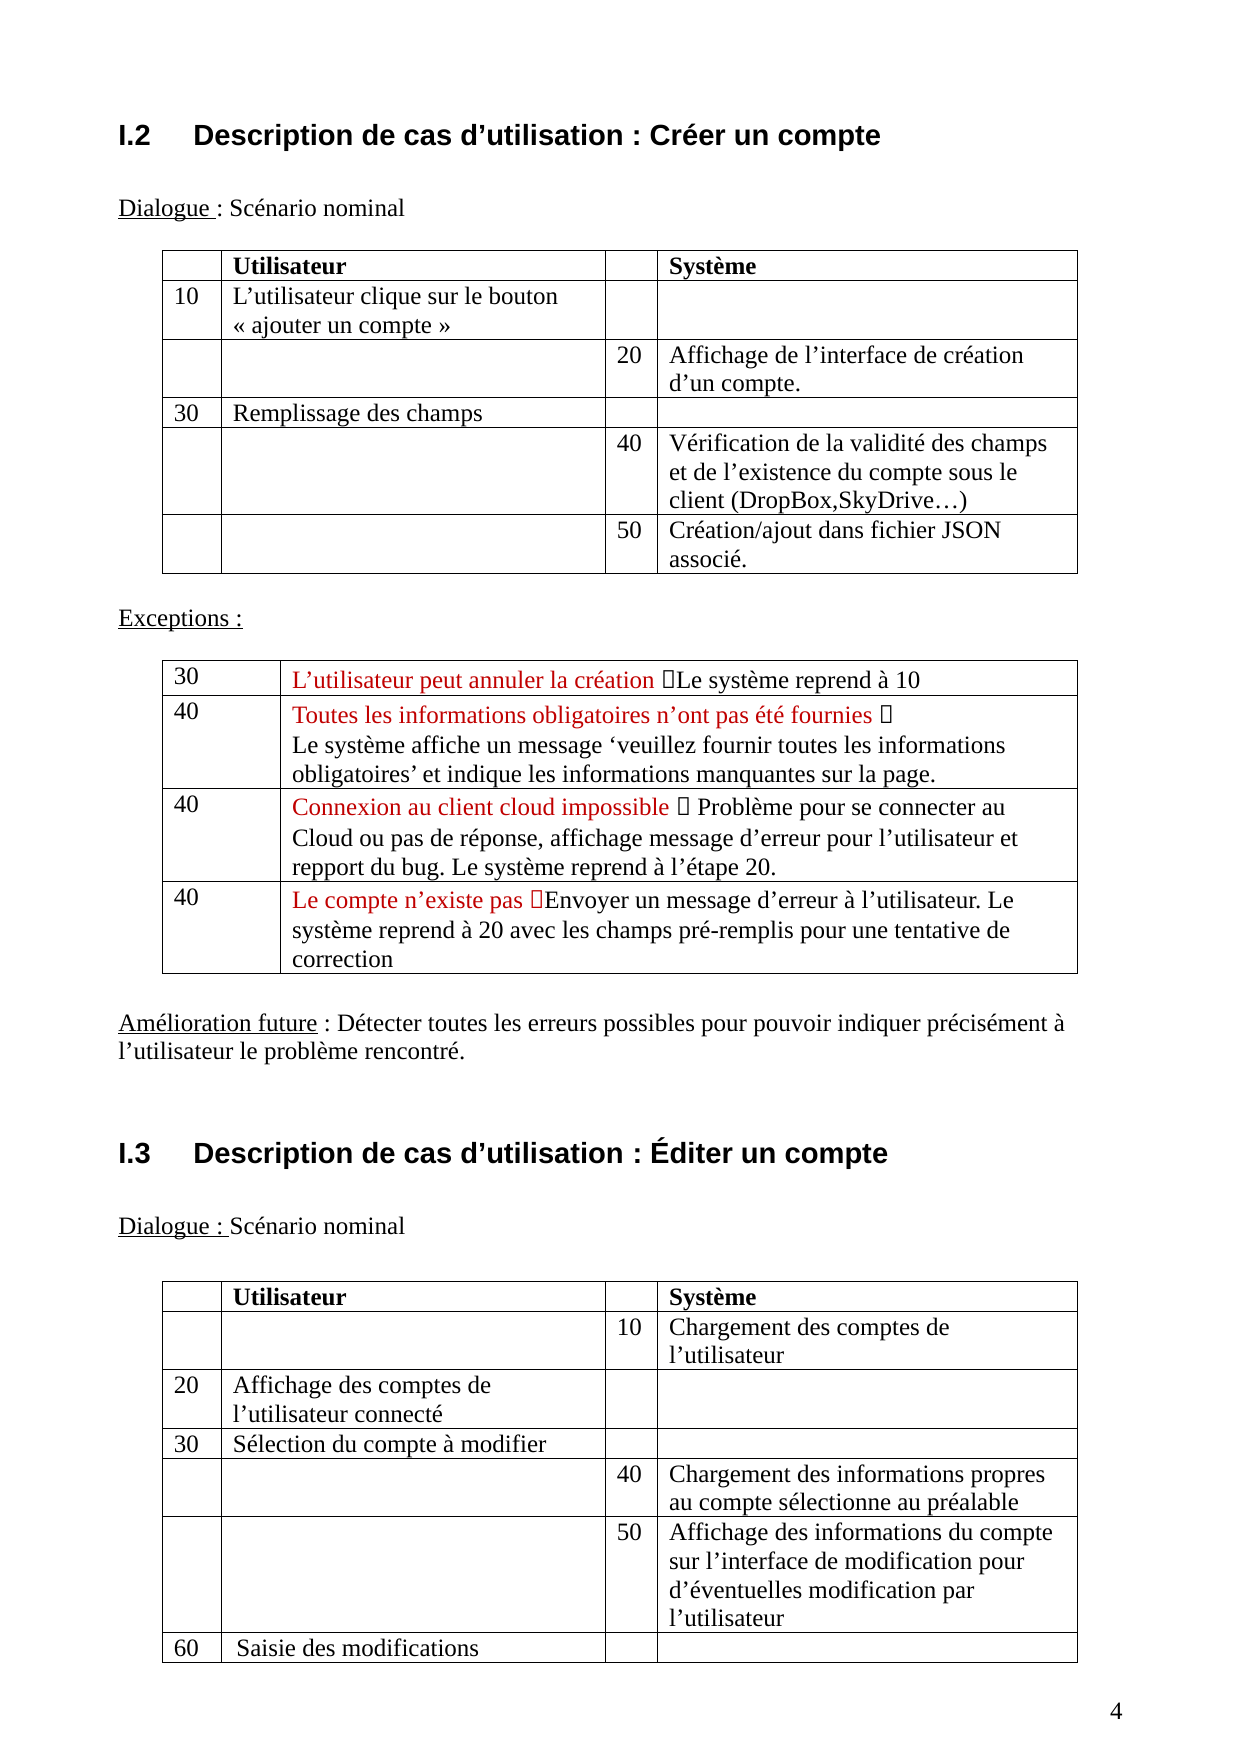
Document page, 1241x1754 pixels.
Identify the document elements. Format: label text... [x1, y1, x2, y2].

table_header Système [658, 1282, 1077, 1311]
text Dialogue : Scénario nominal [118, 193, 1122, 222]
table_cell [163, 1312, 221, 1369]
table_header [606, 1282, 657, 1311]
table_cell [606, 1370, 657, 1428]
table_cell [163, 1517, 221, 1632]
table_cell Sélection du compte à modifier [222, 1429, 605, 1458]
table_cell [222, 428, 605, 514]
table_cell Chargement des comptes de l’utilisateur [658, 1312, 1077, 1369]
table_cell [222, 1312, 605, 1369]
table_cell Connexion au client cloud impossible  Problème pour se connecter au Cloud ou pas de réponse, affichage message d’erreur pour l’utilisateur et repport du bug. Le système reprend à l’étape 20. [281, 789, 1077, 881]
table_cell [658, 1633, 1077, 1662]
table_header Système [658, 251, 1077, 280]
table_header Utilisateur [222, 251, 605, 280]
table_cell 40 [606, 428, 657, 514]
table_cell [222, 515, 605, 573]
table_cell [606, 281, 657, 339]
table_cell [658, 398, 1077, 427]
table_cell Affichage des informations du compte sur l’interface de modification pour d’éventuelles modification par l’utilisateur [658, 1517, 1077, 1632]
table_header 30 [163, 661, 280, 695]
table_cell [222, 1459, 605, 1516]
table_cell [163, 515, 221, 573]
subtitle Description de cas d’utilisation : Éditer un compte [118, 1136, 1122, 1170]
table_cell 30 [163, 1429, 221, 1458]
subtitle Description de cas d’utilisation : Créer un compte [118, 118, 1122, 152]
table_cell [606, 1633, 657, 1662]
table_cell [222, 340, 605, 397]
table_header [163, 251, 221, 280]
table_cell Chargement des informations propres au compte sélectionne au préalable [658, 1459, 1077, 1516]
table_cell [606, 1429, 657, 1458]
table_cell [163, 428, 221, 514]
table_header [606, 251, 657, 280]
table_cell 40 [163, 696, 280, 788]
table_cell 10 [606, 1312, 657, 1369]
table_cell [658, 281, 1077, 339]
table_cell [658, 1429, 1077, 1458]
table_cell [658, 1370, 1077, 1428]
table_cell Création/ajout dans fichier JSON associé. [658, 515, 1077, 573]
table_cell Affichage des comptes de l’utilisateur connecté [222, 1370, 605, 1428]
text Dialogue : Scénario nominal [118, 1211, 1122, 1240]
table_cell 40 [606, 1459, 657, 1516]
table_header [163, 1282, 221, 1311]
text Exceptions : [118, 603, 1122, 631]
table_cell [163, 340, 221, 397]
table_cell 20 [606, 340, 657, 397]
table_cell Toutes les informations obligatoires n’ont pas été fournies  Le système affiche un message ‘veuillez fournir toutes les informations obligatoires’ et indique les informations manquantes sur la page. [281, 696, 1077, 788]
table_header L’utilisateur peut annuler la création Le système reprend à 10 [281, 661, 1077, 695]
table_cell Saisie des modifications [222, 1633, 605, 1662]
table_cell 50 [606, 515, 657, 573]
table_cell Remplissage des champs [222, 398, 605, 427]
table_cell 40 [163, 789, 280, 881]
table_cell Vérification de la validité des champs et de l’existence du compte sous le client (DropBox,SkyDrive…) [658, 428, 1077, 514]
table_cell Le compte n’existe pas Envoyer un message d’erreur à l’utilisateur. Le système reprend à 20 avec les champs pré-remplis pour une tentative de correction [281, 882, 1077, 973]
table_cell 60 [163, 1633, 221, 1662]
table_cell [222, 1517, 605, 1632]
text Amélioration future : Détecter toutes les erreurs possibles pour pouvoir indiquer précisément à l’utilisateur le problème rencontré. [118, 1008, 1122, 1065]
table_cell 30 [163, 398, 221, 427]
table_cell Affichage de l’interface de création d’un compte. [658, 340, 1077, 397]
table_cell 20 [163, 1370, 221, 1428]
table_cell L’utilisateur clique sur le bouton « ajouter un compte » [222, 281, 605, 339]
table_cell [606, 398, 657, 427]
table_header Utilisateur [222, 1282, 605, 1311]
table_cell 50 [606, 1517, 657, 1632]
table_cell 10 [163, 281, 221, 339]
table_cell [163, 1459, 221, 1516]
table_cell 40 [163, 882, 280, 973]
